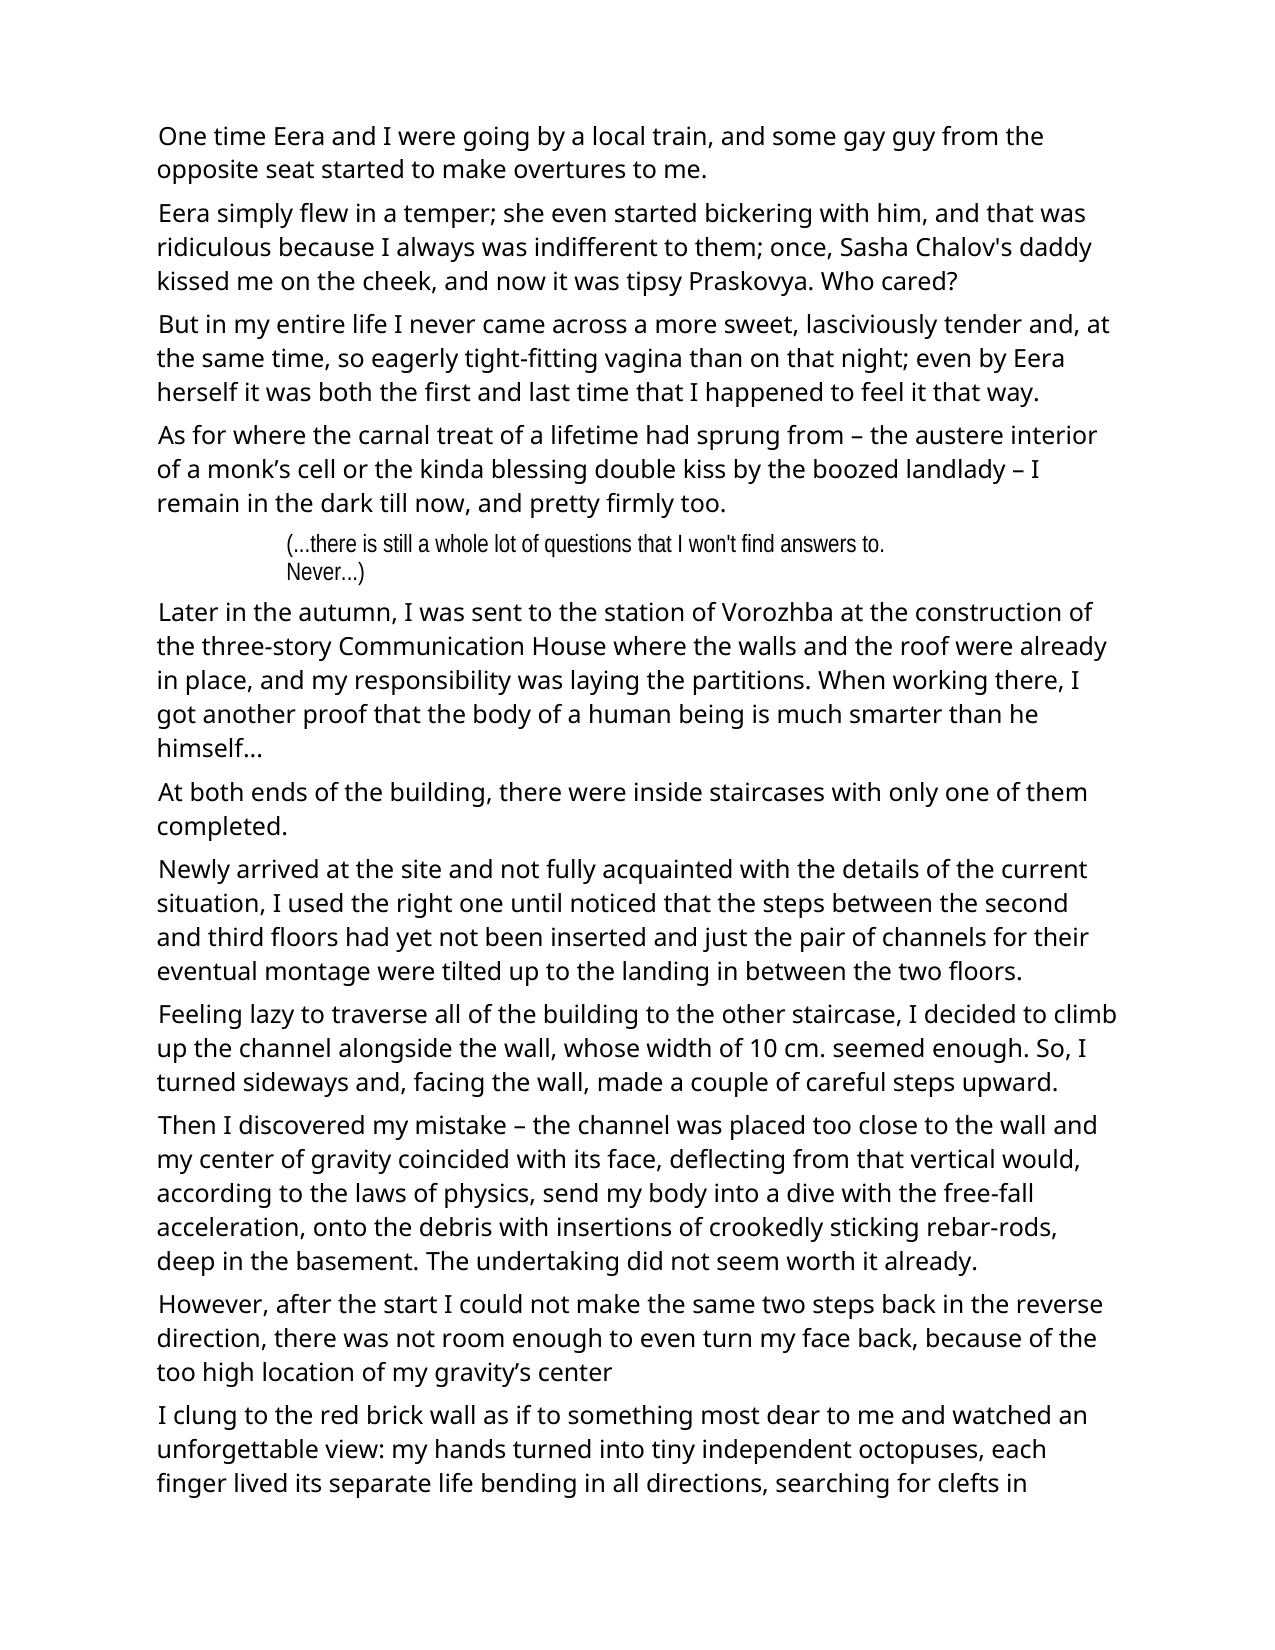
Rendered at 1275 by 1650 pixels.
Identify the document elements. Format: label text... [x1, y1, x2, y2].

text But in my entire life I never came across a more sweet, lasciviously tender and, at the same time, so eagerly tight-fitting vagina than on that night; even by Eera herself it was both the first and last time that I happened to feel it that way. [156, 306, 1118, 408]
text I clung to the red brick wall as if to something most dear to me and watched an unforgettable view: my hands turned into tiny independent octopuses, each finger lived its separate life bending in all directions, searching for clefts in [156, 1398, 1118, 1500]
text Newly arrived at the site and not fully acquainted with the details of the current situation, I used the right one until noticed that the steps between the second and third floors had yet not been inserted and just the pair of channels for their eventual montage were tilted up to the landing in between the two floors. [156, 851, 1118, 987]
list Never...) [286, 557, 1118, 586]
text Feeling lazy to traverse all of the building to the other staircase, I decided to climb up the channel alongside the wall, whose width of 10 cm. seemed enough. So, I turned sideways and, facing the wall, made a couple of careful steps upward. [156, 996, 1118, 1099]
text Later in the autumn, I was sent to the station of Vorozhba at the construction of the three-story Communication House where the walls and the roof were already in place, and my responsibility was laying the partitions. When working there, I got another proof that the body of a human being is much smarter than he himself... [156, 595, 1118, 765]
text However, after the start I could not make the same two steps back in the reverse direction, there was not room enough to even turn my face back, because of the too high location of my gravity’s center [156, 1287, 1118, 1389]
text One time Eera and I were going by a local train, and some gay guy from the opposite seat started to make overtures to me. [156, 118, 1118, 186]
text At both ends of the building, there were inside staircases with only one of them completed. [156, 774, 1118, 842]
text Eera simply flew in a temper; she even started bickering with him, and that was ridiculous because I always was indifferent to them; once, Sasha Chalov's daddy kissed me on the cheek, and now it was tipsy Praskovya. Who cared? [156, 195, 1118, 297]
list (...there is still a whole lot of questions that I won't find answers to. [286, 529, 1118, 557]
text As for where the carnal treat of a lifetime had sprung from – the austere interior of a monk’s cell or the kinda blessing double kiss by the boozed landlady – I remain in the dark till now, and pretty firmly too. [156, 417, 1118, 520]
text Then I discovered my mistake – the channel was placed too close to the wall and my center of gravity coincided with its face, deflecting from that vertical would, according to the laws of physics, send my body into a dive with the free-fall acceleration, onto the debris with insertions of crookedly sticking rebar-rods, deep in the basement. The undertaking did not seem worth it already. [156, 1108, 1118, 1278]
